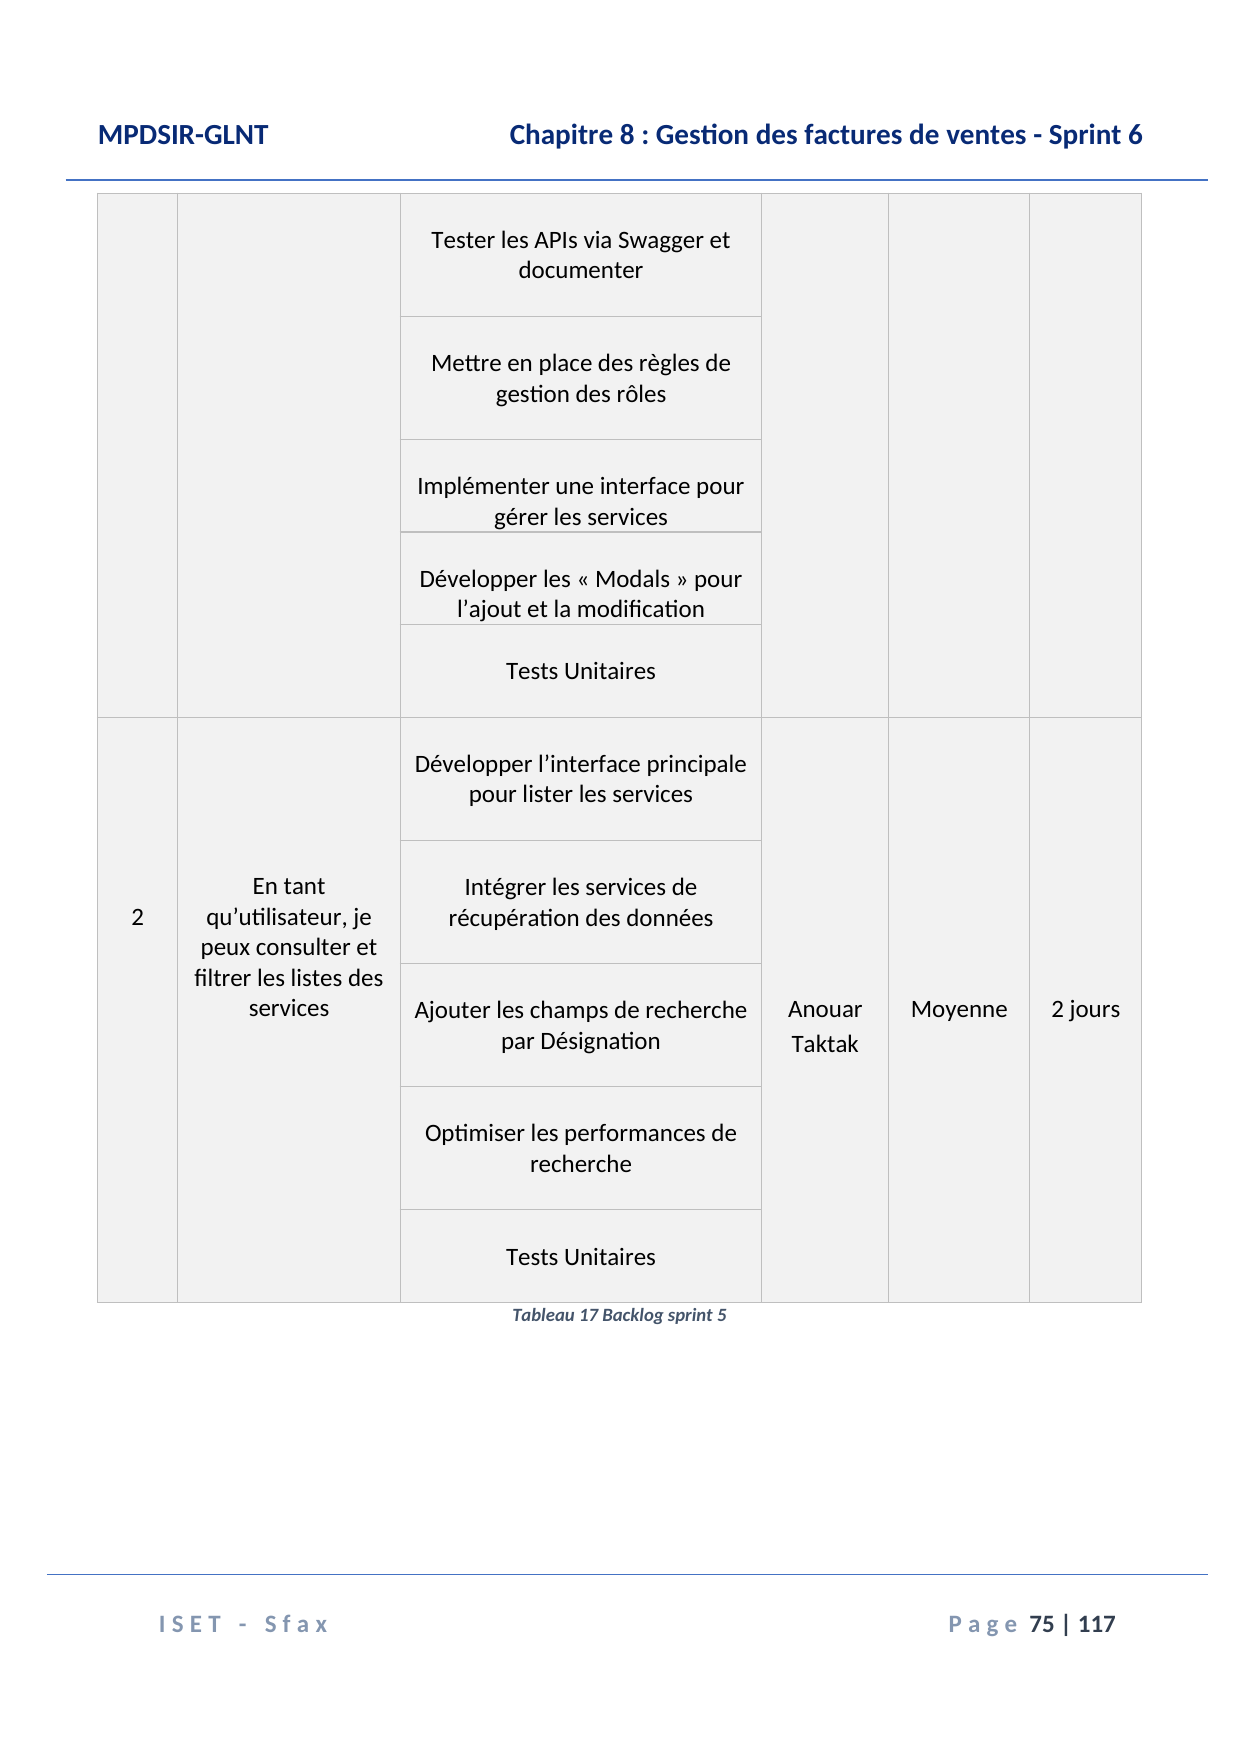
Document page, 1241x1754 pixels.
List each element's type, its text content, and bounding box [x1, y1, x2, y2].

text Tableau 17 Backlog sprint 5 [97, 1303, 1143, 1326]
table_cell Implémenter une interface pour gérer les services [401, 440, 761, 531]
table_cell Tester les APIs via Swagger et documenter [401, 194, 761, 316]
table_cell En tant qu’utilisateur, je peux consulter et filtrer les listes des services [178, 718, 400, 1302]
table_cell Tests Unitaires [401, 625, 761, 717]
table_cell 2 [98, 718, 177, 1302]
table_cell [889, 194, 1029, 717]
table_cell Développer l’interface principale pour lister les services [401, 718, 761, 840]
table_cell Mettre en place des règles de gestion des rôles [401, 317, 761, 439]
table_cell [1030, 194, 1141, 717]
table_cell [762, 194, 888, 717]
table_cell Développer les « Modals » pour l’ajout et la modification [401, 533, 761, 624]
table_cell Tests Unitaires [401, 1210, 761, 1302]
table_cell Optimiser les performances de recherche [401, 1087, 761, 1209]
table_cell [178, 194, 400, 717]
table_cell Anouar Taktak [762, 718, 888, 1302]
table_cell Intégrer les services de récupération des données [401, 841, 761, 963]
table_cell 2 jours [1030, 718, 1141, 1302]
table_cell [98, 194, 177, 717]
table_cell Moyenne [889, 718, 1029, 1302]
table_cell Ajouter les champs de recherche par Désignation [401, 964, 761, 1086]
